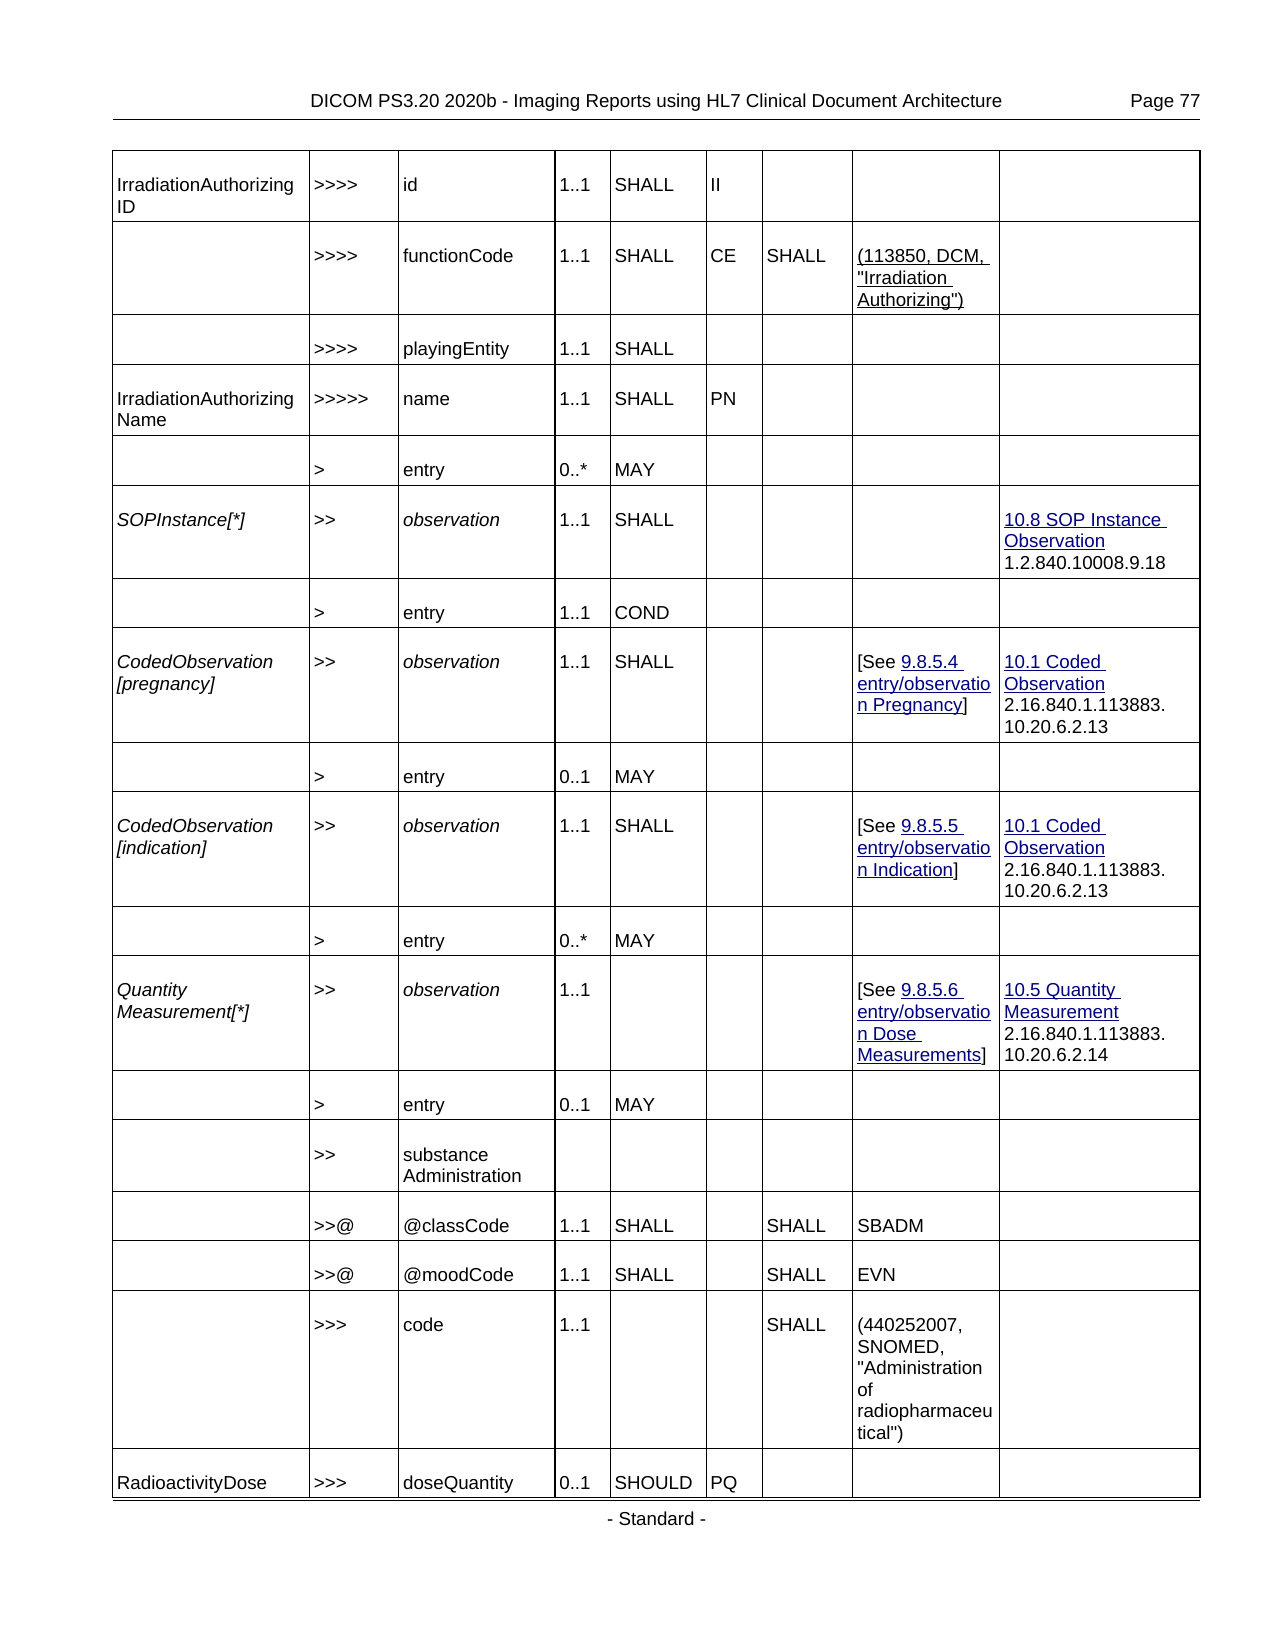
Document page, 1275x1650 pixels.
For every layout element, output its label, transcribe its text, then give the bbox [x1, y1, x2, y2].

table_cell entry [399, 907, 554, 955]
table_cell [763, 436, 852, 485]
table_cell SHALL [611, 1241, 706, 1290]
table_cell entry [399, 743, 554, 791]
table_cell >> [310, 628, 398, 742]
table_cell [707, 436, 762, 485]
table_cell [707, 792, 762, 906]
table_cell > [310, 436, 398, 485]
table_cell [707, 486, 762, 577]
table_cell SHALL [763, 1291, 852, 1447]
table_cell Irradiation​Authorizing​ID [113, 151, 309, 221]
table_cell >>>> [310, 151, 398, 221]
table_cell observation [399, 486, 554, 577]
table_cell >>>> [310, 315, 398, 364]
table_cell MAY [611, 1071, 706, 1119]
table_cell SHALL [611, 792, 706, 906]
table_cell SHALL [763, 1192, 852, 1240]
table_cell observation [399, 628, 554, 742]
table_cell 10.8 SOP Instance Observation 1.2.840.10008.9.18 [1000, 486, 1199, 577]
table_cell [113, 436, 309, 485]
table_cell 0..1 [556, 1449, 610, 1497]
table_cell SHALL [763, 222, 852, 314]
table_cell function​Code [399, 222, 554, 314]
table_cell COND [611, 579, 706, 627]
table_cell [1000, 1120, 1199, 1191]
table_cell [113, 1120, 309, 1191]
table_cell [1000, 1071, 1199, 1119]
table_cell 1..1 [556, 792, 610, 906]
table_cell >>> [310, 1291, 398, 1447]
table_cell [853, 743, 999, 791]
table_cell [707, 628, 762, 742]
table_cell 1..1 [556, 579, 610, 627]
table_cell [853, 315, 999, 364]
table_cell @classCode [399, 1192, 554, 1240]
table_cell > [310, 907, 398, 955]
table_cell [1000, 1291, 1199, 1447]
table_cell 1..1 [556, 1291, 610, 1447]
table_cell SHALL [611, 628, 706, 742]
table_cell [763, 1071, 852, 1119]
table_cell MAY [611, 907, 706, 955]
table_cell CE [707, 222, 762, 314]
table_cell SBADM [853, 1192, 999, 1240]
table_cell SHALL [611, 1192, 706, 1240]
table_cell 1..1 [556, 151, 610, 221]
table_cell 1..1 [556, 956, 610, 1070]
table_cell Irradiation​Authorizing​Name [113, 365, 309, 435]
table_cell >>>> [310, 222, 398, 314]
table_cell [763, 315, 852, 364]
table_cell [1000, 1192, 1199, 1240]
table_cell [763, 628, 852, 742]
table_cell [763, 1449, 852, 1497]
table_cell [113, 1192, 309, 1240]
table_cell [763, 1120, 852, 1191]
table_cell 0..1 [556, 743, 610, 791]
table_cell [1000, 315, 1199, 364]
table_cell [113, 907, 309, 955]
table_cell >> [310, 486, 398, 577]
table_cell 1..1 [556, 222, 610, 314]
table_cell observation [399, 792, 554, 906]
table_cell [113, 1071, 309, 1119]
table_cell SHALL [611, 222, 706, 314]
table_cell >> [310, 956, 398, 1070]
table_cell [611, 1120, 706, 1191]
table_cell >> [310, 1120, 398, 1191]
table_cell 1..1 [556, 628, 610, 742]
table_cell [1000, 1241, 1199, 1290]
table_cell observation [399, 956, 554, 1070]
table_cell [707, 1291, 762, 1447]
table_cell [611, 1291, 706, 1447]
table_cell [113, 222, 309, 314]
table_cell [1000, 151, 1199, 221]
table_cell [853, 579, 999, 627]
table_cell 0..* [556, 436, 610, 485]
table_cell [853, 1449, 999, 1497]
table_cell [707, 956, 762, 1070]
table_cell SHALL [611, 486, 706, 577]
table_cell [See 9.8.5.4 entry/observation Pregnancy] [853, 628, 999, 742]
table_cell [763, 743, 852, 791]
table_cell [853, 436, 999, 485]
table_cell > [310, 579, 398, 627]
table_cell 1..1 [556, 486, 610, 577]
table_cell [707, 1192, 762, 1240]
table_cell [113, 1291, 309, 1447]
table_cell [763, 907, 852, 955]
table_cell 0..* [556, 907, 610, 955]
table_cell MAY [611, 436, 706, 485]
table_cell >>> [310, 1449, 398, 1497]
table_cell [853, 1120, 999, 1191]
table_cell SOPInstance[*] [113, 486, 309, 577]
table_cell SHALL [611, 315, 706, 364]
table_cell >>@ [310, 1241, 398, 1290]
table_cell [See 9.8.5.5 entry/observation Indication] [853, 792, 999, 906]
table_cell >> [310, 792, 398, 906]
table_cell code [399, 1291, 554, 1447]
table_cell @moodCode [399, 1241, 554, 1290]
table_cell >>>>> [310, 365, 398, 435]
table_cell >>@ [310, 1192, 398, 1240]
table_cell [763, 486, 852, 577]
table_cell [707, 743, 762, 791]
table_cell Radioactivity​Dose [113, 1449, 309, 1497]
table_cell [611, 956, 706, 1070]
table_cell [853, 365, 999, 435]
table_cell [853, 907, 999, 955]
table_cell (113850, DCM, "Irradiation Authorizing") [853, 222, 999, 314]
table_cell entry [399, 579, 554, 627]
table_cell [707, 315, 762, 364]
table_cell [707, 1120, 762, 1191]
table_cell 1..1 [556, 365, 610, 435]
table_cell [763, 365, 852, 435]
table_cell [1000, 222, 1199, 314]
table_cell Quantity​Measurement[*] [113, 956, 309, 1070]
table_cell [113, 743, 309, 791]
table_cell SHOULD [611, 1449, 706, 1497]
table_cell II [707, 151, 762, 221]
table_cell [113, 1241, 309, 1290]
table_cell [1000, 579, 1199, 627]
table_cell Coded​Observation​[pregnancy] [113, 628, 309, 742]
table_cell [See 9.8.5.6 entry/observation Dose Measurements] [853, 956, 999, 1070]
table_cell [1000, 743, 1199, 791]
table_cell SHALL [763, 1241, 852, 1290]
table_cell [853, 151, 999, 221]
table_cell 1..1 [556, 1241, 610, 1290]
table_cell [1000, 907, 1199, 955]
table_cell > [310, 743, 398, 791]
table_cell 10.1 Coded Observation 2.16.840.1.113883.​10.20.6.2.13 [1000, 628, 1199, 742]
table_cell [763, 579, 852, 627]
table_cell [853, 486, 999, 577]
table_cell id [399, 151, 554, 221]
table_cell [1000, 365, 1199, 435]
table_cell playing​Entity [399, 315, 554, 364]
table_cell [113, 315, 309, 364]
table_cell [707, 907, 762, 955]
table_cell [556, 1120, 610, 1191]
table_cell [707, 1241, 762, 1290]
table_cell EVN [853, 1241, 999, 1290]
table_cell name [399, 365, 554, 435]
table_cell 10.1 Coded Observation 2.16.840.1.113883.​10.20.6.2.13 [1000, 792, 1199, 906]
table_cell entry [399, 436, 554, 485]
table_cell PN [707, 365, 762, 435]
table_cell 0..1 [556, 1071, 610, 1119]
table_cell MAY [611, 743, 706, 791]
table_cell [113, 579, 309, 627]
table_cell [1000, 1449, 1199, 1497]
table_cell [1000, 436, 1199, 485]
table_cell PQ [707, 1449, 762, 1497]
table_cell 10.5 Quantity Measurement 2.16.840.1.113883.​10.20.6.2.14 [1000, 956, 1199, 1070]
table_cell [853, 1071, 999, 1119]
table_cell entry [399, 1071, 554, 1119]
table_cell substance​Administration [399, 1120, 554, 1191]
table_cell dose​Quantity [399, 1449, 554, 1497]
table_cell [763, 151, 852, 221]
table_cell 1..1 [556, 1192, 610, 1240]
table_cell SHALL [611, 365, 706, 435]
table_cell [763, 956, 852, 1070]
table_cell [763, 792, 852, 906]
table_cell SHALL [611, 151, 706, 221]
table_cell (440252007, SNOMED, "Administration of radiopharmaceutical") [853, 1291, 999, 1447]
table_cell 1..1 [556, 315, 610, 364]
table_cell Coded​Observation​[indication] [113, 792, 309, 906]
table_cell [707, 579, 762, 627]
table_cell > [310, 1071, 398, 1119]
table_cell [707, 1071, 762, 1119]
